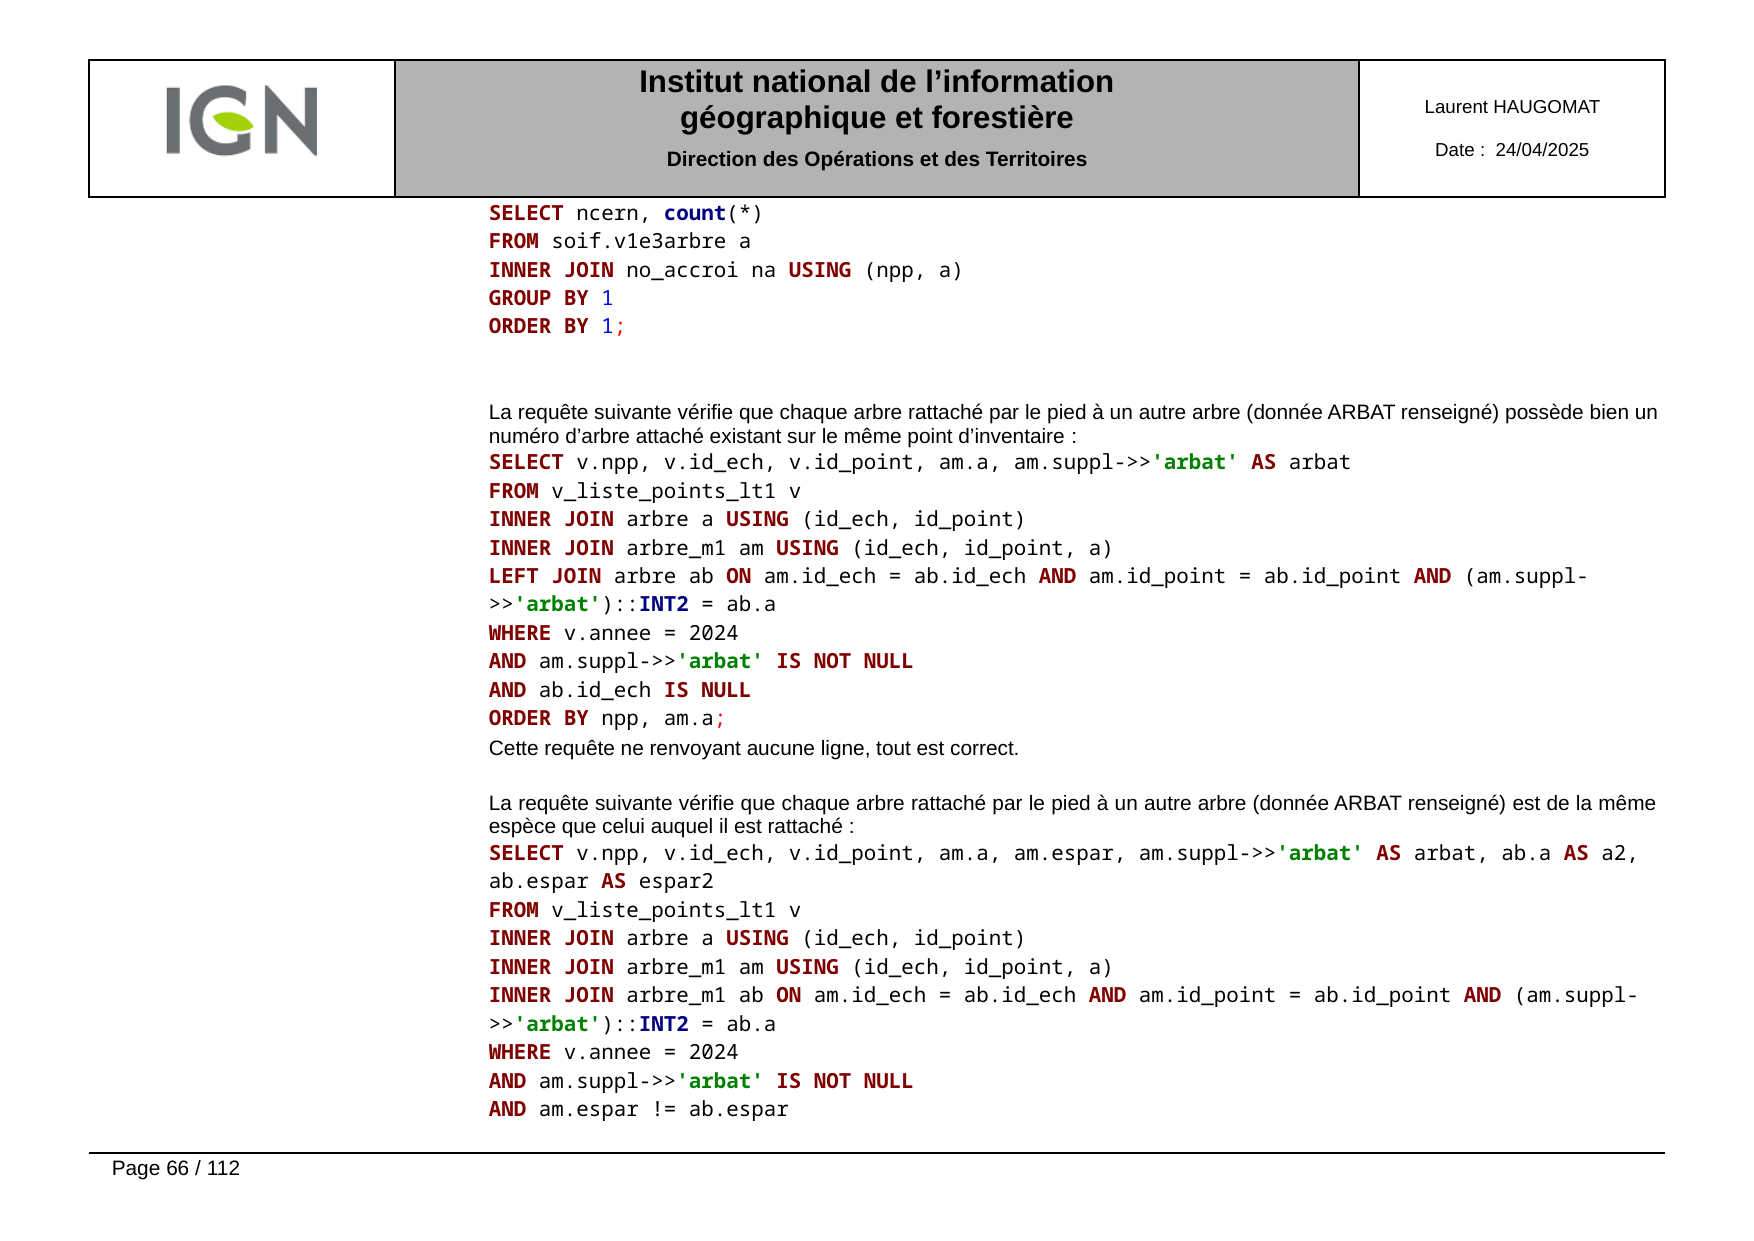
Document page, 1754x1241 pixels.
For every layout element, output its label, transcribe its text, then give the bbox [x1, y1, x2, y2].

table_cell SELECT ncern, count(*) FROM soif.v1e3arbre a INNER JOIN no_accroi na USING (npp, a) GROUP BY 1 ORDER BY 1; La requête suivante vérifie que chaque arbre rattaché par le pied à un autre arbre (donnée ARBAT renseigné) possède bien un numéro d’arbre attaché existant sur le même point d’inventaire : SELECT v.npp, v.id_ech, v.id_point, am.a, am.suppl->>'arbat' AS arbat FROM v_liste_points_lt1 v INNER JOIN arbre a USING (id_ech, id_point) INNER JOIN arbre_m1 am USING (id_ech, id_point, a) LEFT JOIN arbre ab ON am.id_ech = ab.id_ech AND am.id_point = ab.id_point AND (am.suppl->>'arbat')::INT2 = ab.a WHERE v.annee = 2024 AND am.suppl->>'arbat' IS NOT NULL AND ab.id_ech IS NULL ORDER BY npp, am.a; Cette requête ne renvoyant aucune ligne, tout est correct. La requête suivante vérifie que chaque arbre rattaché par le pied à un autre arbre (donnée ARBAT renseigné) est de la même espèce que celui auquel il est rattaché : SELECT v.npp, v.id_ech, v.id_point, am.a, am.espar, am.suppl->>'arbat' AS arbat, ab.a AS a2, ab.espar AS espar2 FROM v_liste_points_lt1 v INNER JOIN arbre a USING (id_ech, id_point) INNER JOIN arbre_m1 am USING (id_ech, id_point, a) INNER JOIN arbre_m1 ab ON am.id_ech = ab.id_ech AND am.id_point = ab.id_point AND (am.suppl->>'arbat')::INT2 = ab.a WHERE v.annee = 2024 AND am.suppl->>'arbat' IS NOT NULL AND am.espar != ab.espar [483, 198, 1665, 1128]
picture [141, 62, 343, 180]
table_cell [89, 198, 483, 1128]
